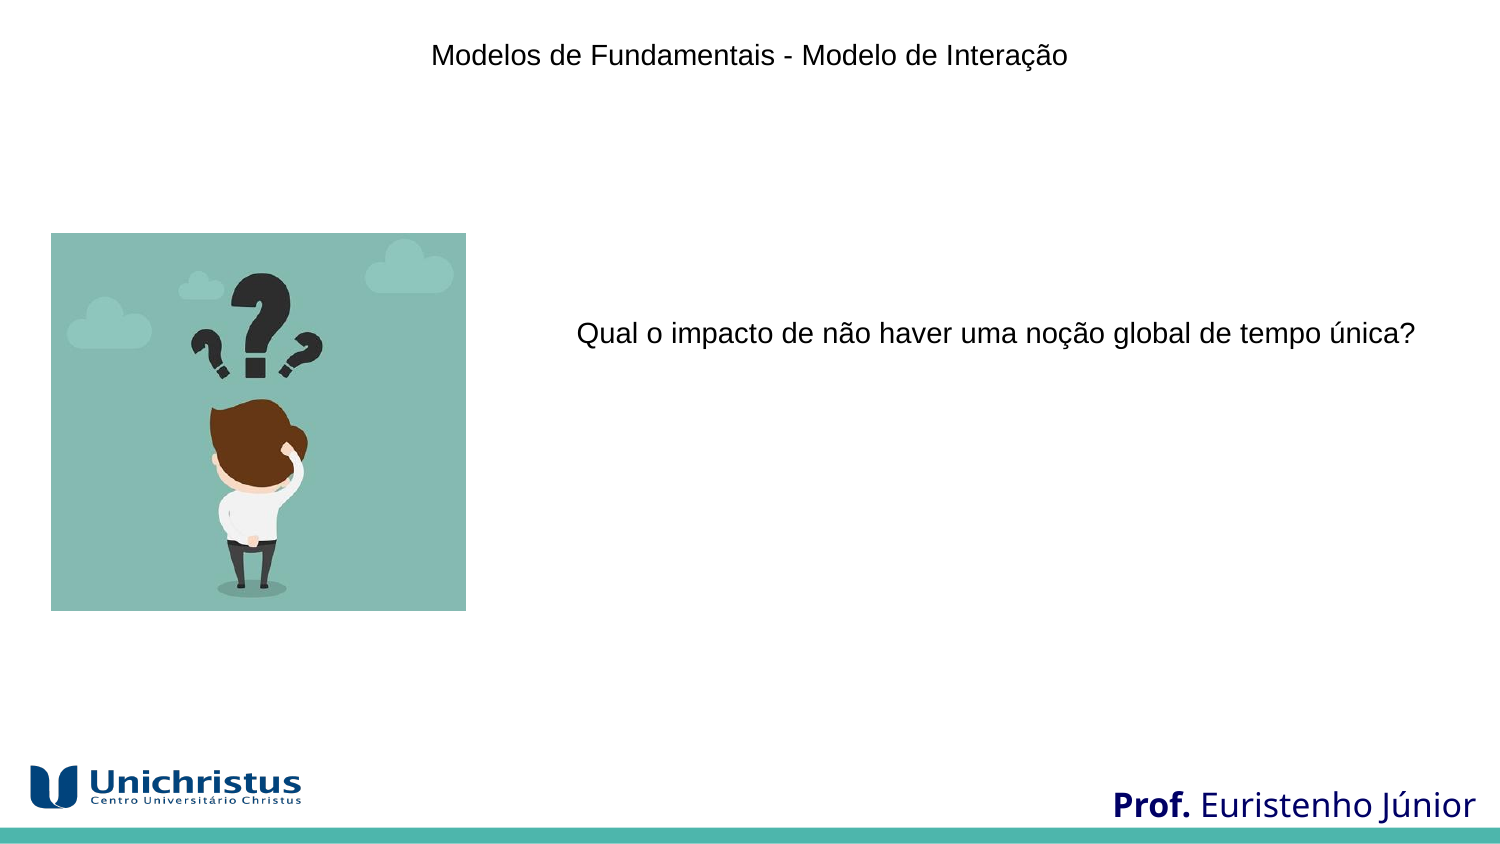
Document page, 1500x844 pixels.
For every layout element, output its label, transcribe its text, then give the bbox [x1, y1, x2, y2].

picture [26, 763, 305, 810]
text_box Prof. Euristenho Júnior [1097, 773, 1494, 829]
title Modelos de Fundamentais - Modelo de Interação [51, 20, 1449, 137]
list Qual o impacto de não haver uma noção global de tempo única? [544, 152, 1449, 750]
picture [51, 233, 466, 611]
